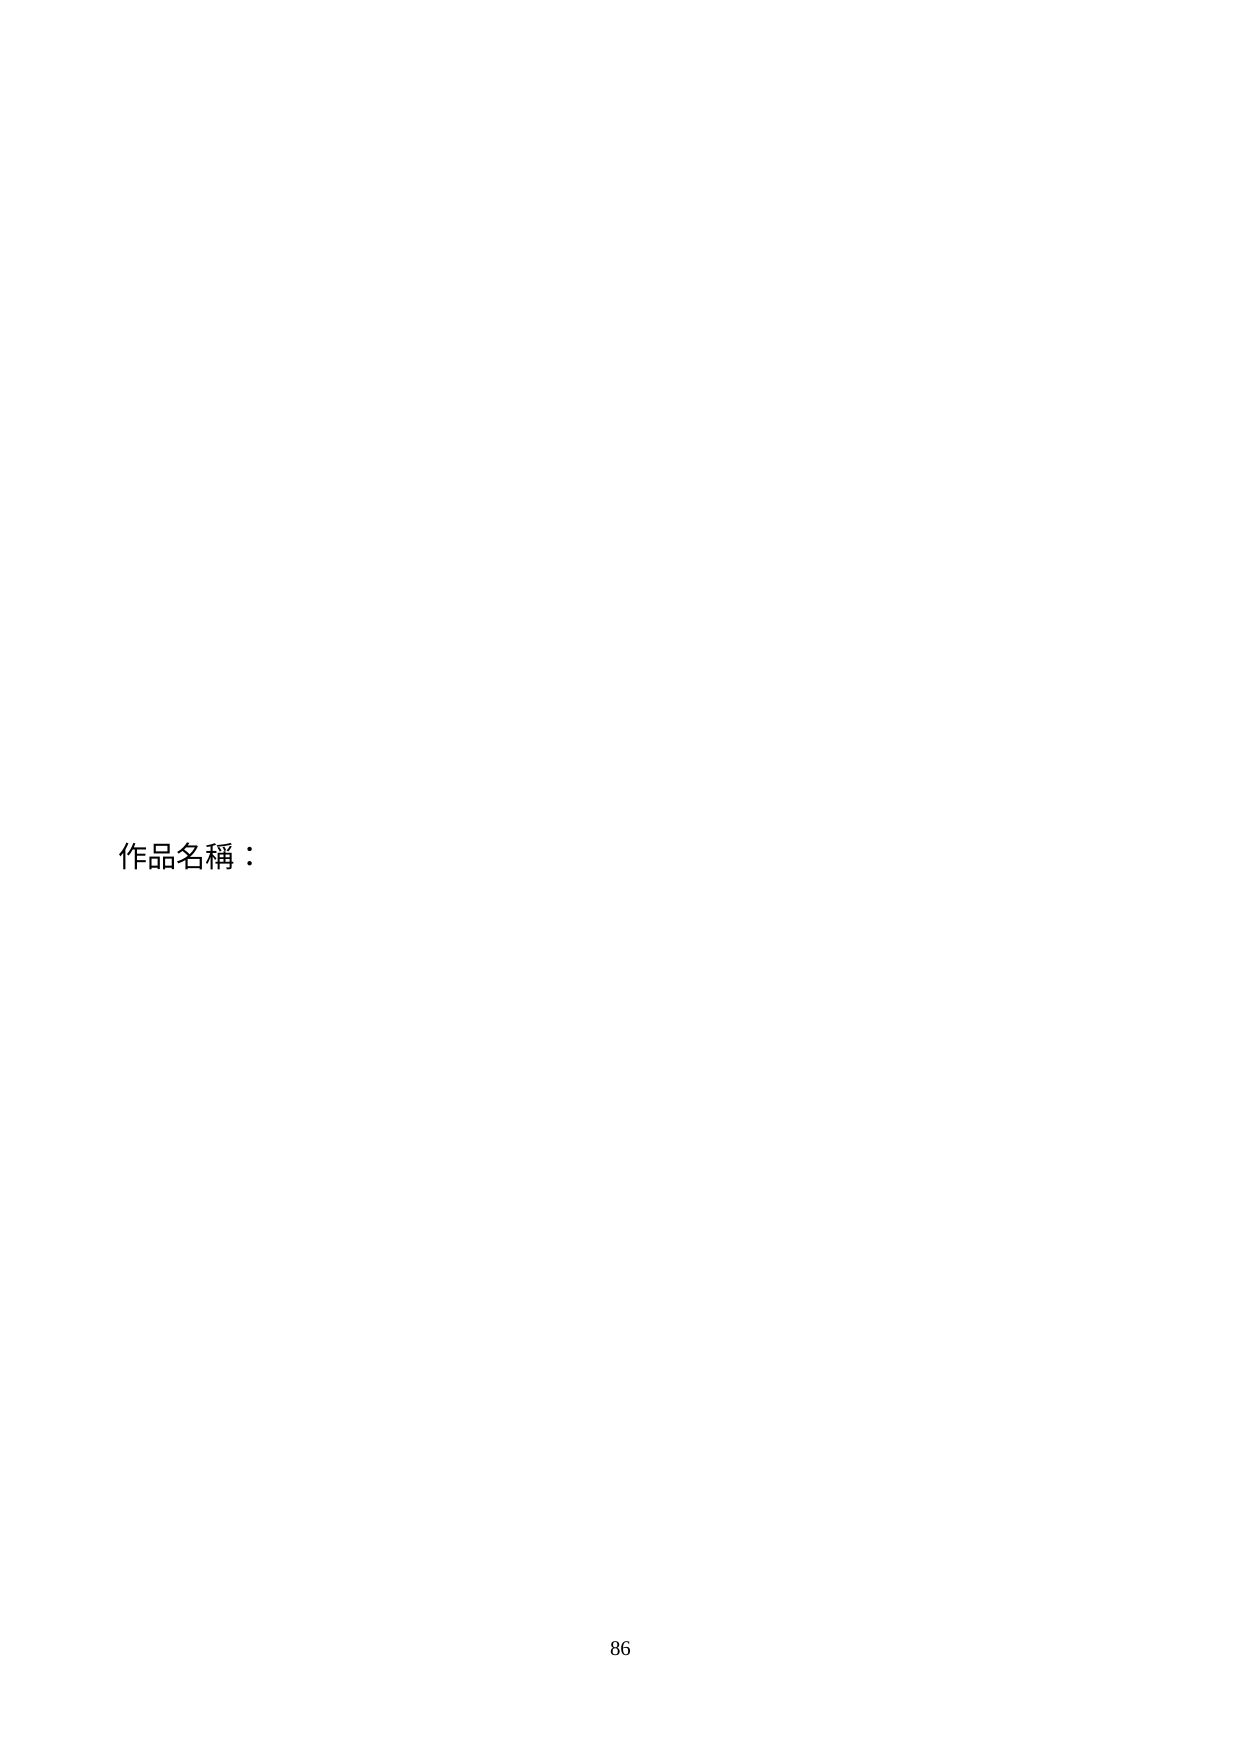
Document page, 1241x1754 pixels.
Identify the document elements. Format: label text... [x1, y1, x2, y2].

text 作品名稱： [118, 793, 1122, 876]
